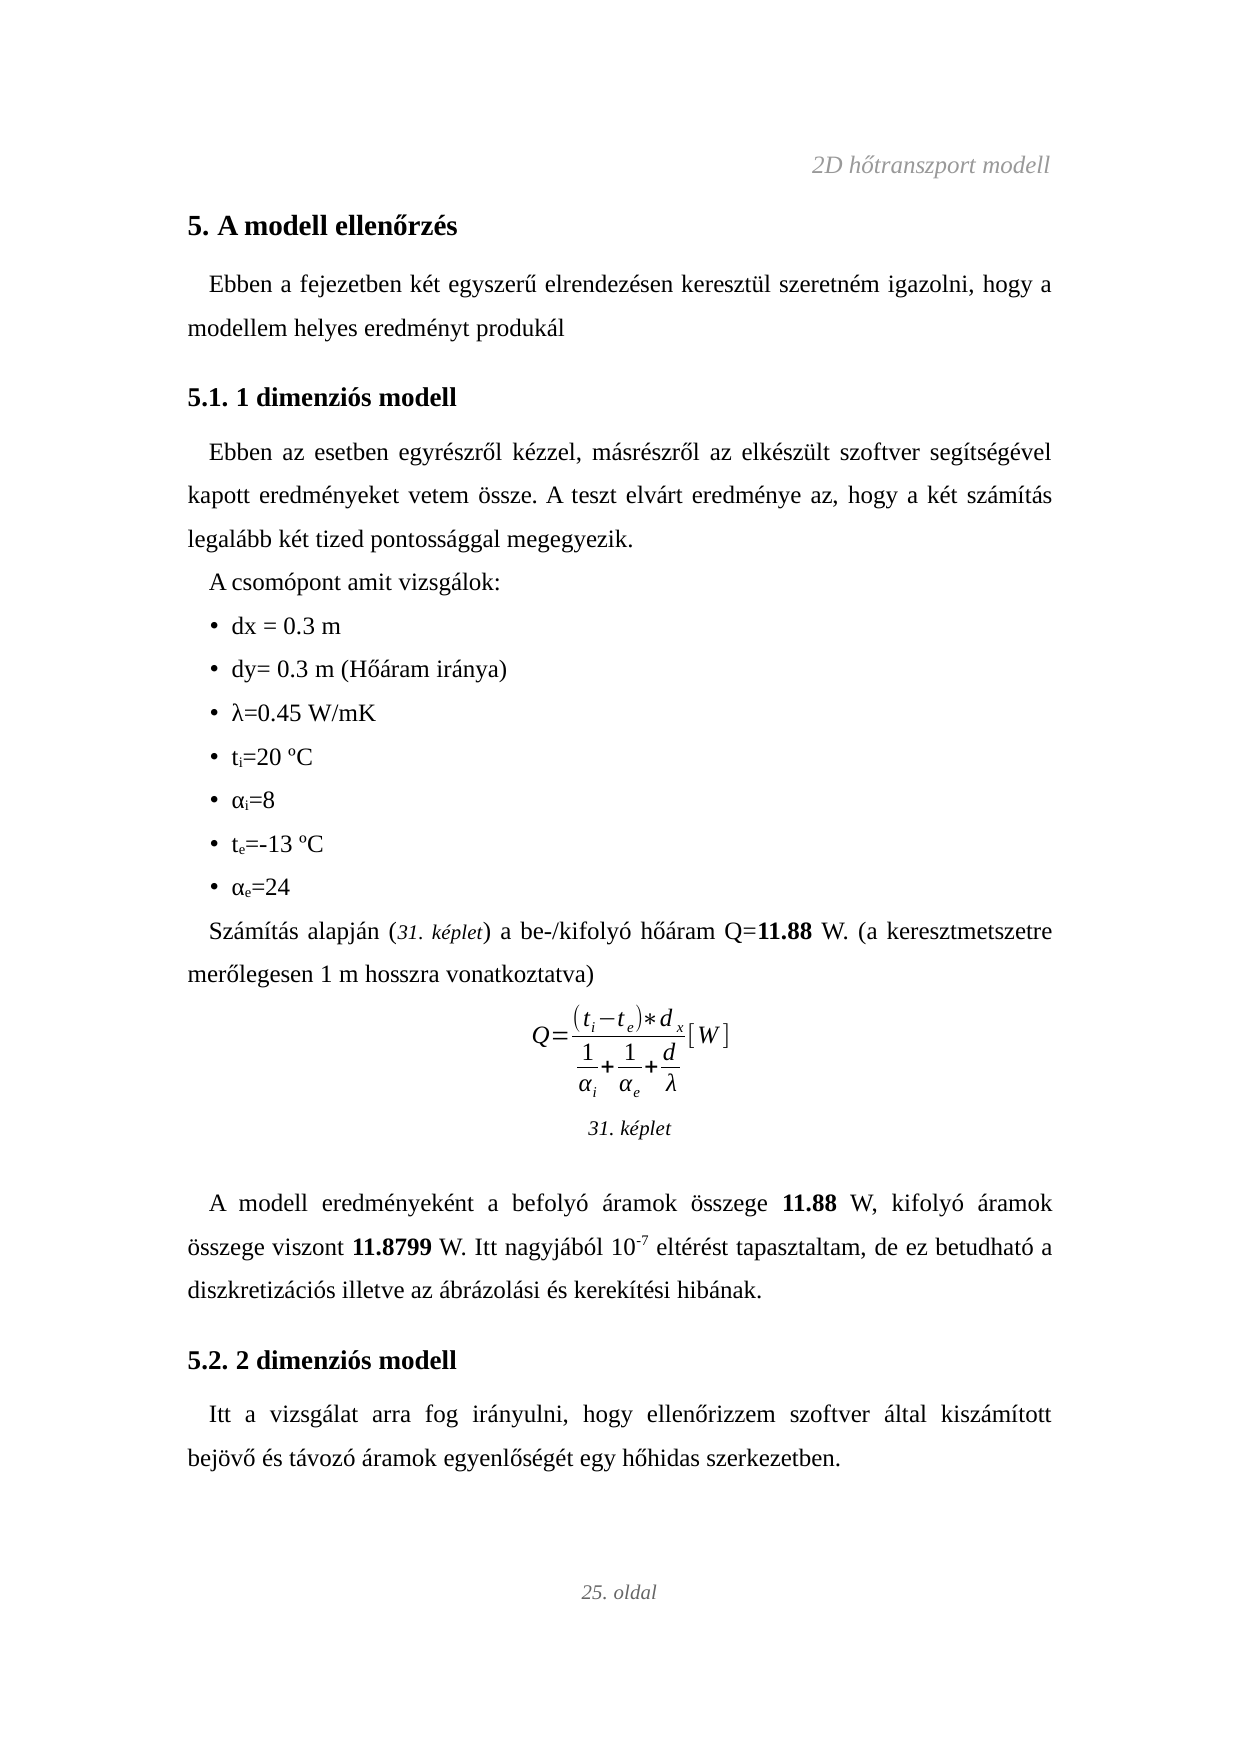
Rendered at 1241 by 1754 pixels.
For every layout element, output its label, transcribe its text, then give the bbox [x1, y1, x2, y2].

text 31. képlet [187, 1116, 1053, 1140]
list λ=0.45 W/mK [210, 698, 1053, 727]
subtitle A modell ellenőrzés [187, 208, 1053, 242]
list te=-13 ºC [210, 828, 1053, 858]
list dy= 0.3 m (Hőáram iránya) [210, 654, 1053, 683]
text A csomópont amit vizsgálok: [187, 567, 1053, 596]
list αe=24 [210, 872, 1053, 901]
subtitle 1 dimenziós modell [187, 382, 1053, 413]
text Számítás alapján (31. képlet) a be-/kifolyó hőáram Q=11.88 W. (a keresztmetszetre merőlegesen 1 m hosszra vonatkoztatva) [187, 916, 1053, 988]
text A modell eredményeként a befolyó áramok összege 11.88 W, kifolyó áramok összege viszont 11.8799 W. Itt nagyjából 10-7 eltérést tapasztaltam, de ez betudható a diszkretizációs illetve az ábrázolási és kerekítési hibának. [187, 1188, 1053, 1304]
list dx = 0.3 m [210, 611, 1053, 640]
text Ebben az esetben egyrészről kézzel, másrészről az elkészült szoftver segítségével kapott eredményeket vetem össze. A teszt elvárt eredménye az, hogy a két számítás legalább két tized pontossággal megegyezik. [187, 437, 1053, 553]
subtitle 2 dimenziós modell [187, 1344, 1053, 1375]
text Ebben a fejezetben két egyszerű elrendezésen keresztül szeretném igazolni, hogy a modellem helyes eredményt produkál [187, 269, 1053, 342]
text Itt a vizsgálat arra fog irányulni, hogy ellenőrizzem szoftver által kiszámított bejövő és távozó áramok egyenlőségét egy hőhidas szerkezetben. [187, 1399, 1053, 1472]
list ti=20 ºC [210, 741, 1053, 771]
list αi=8 [210, 785, 1053, 814]
